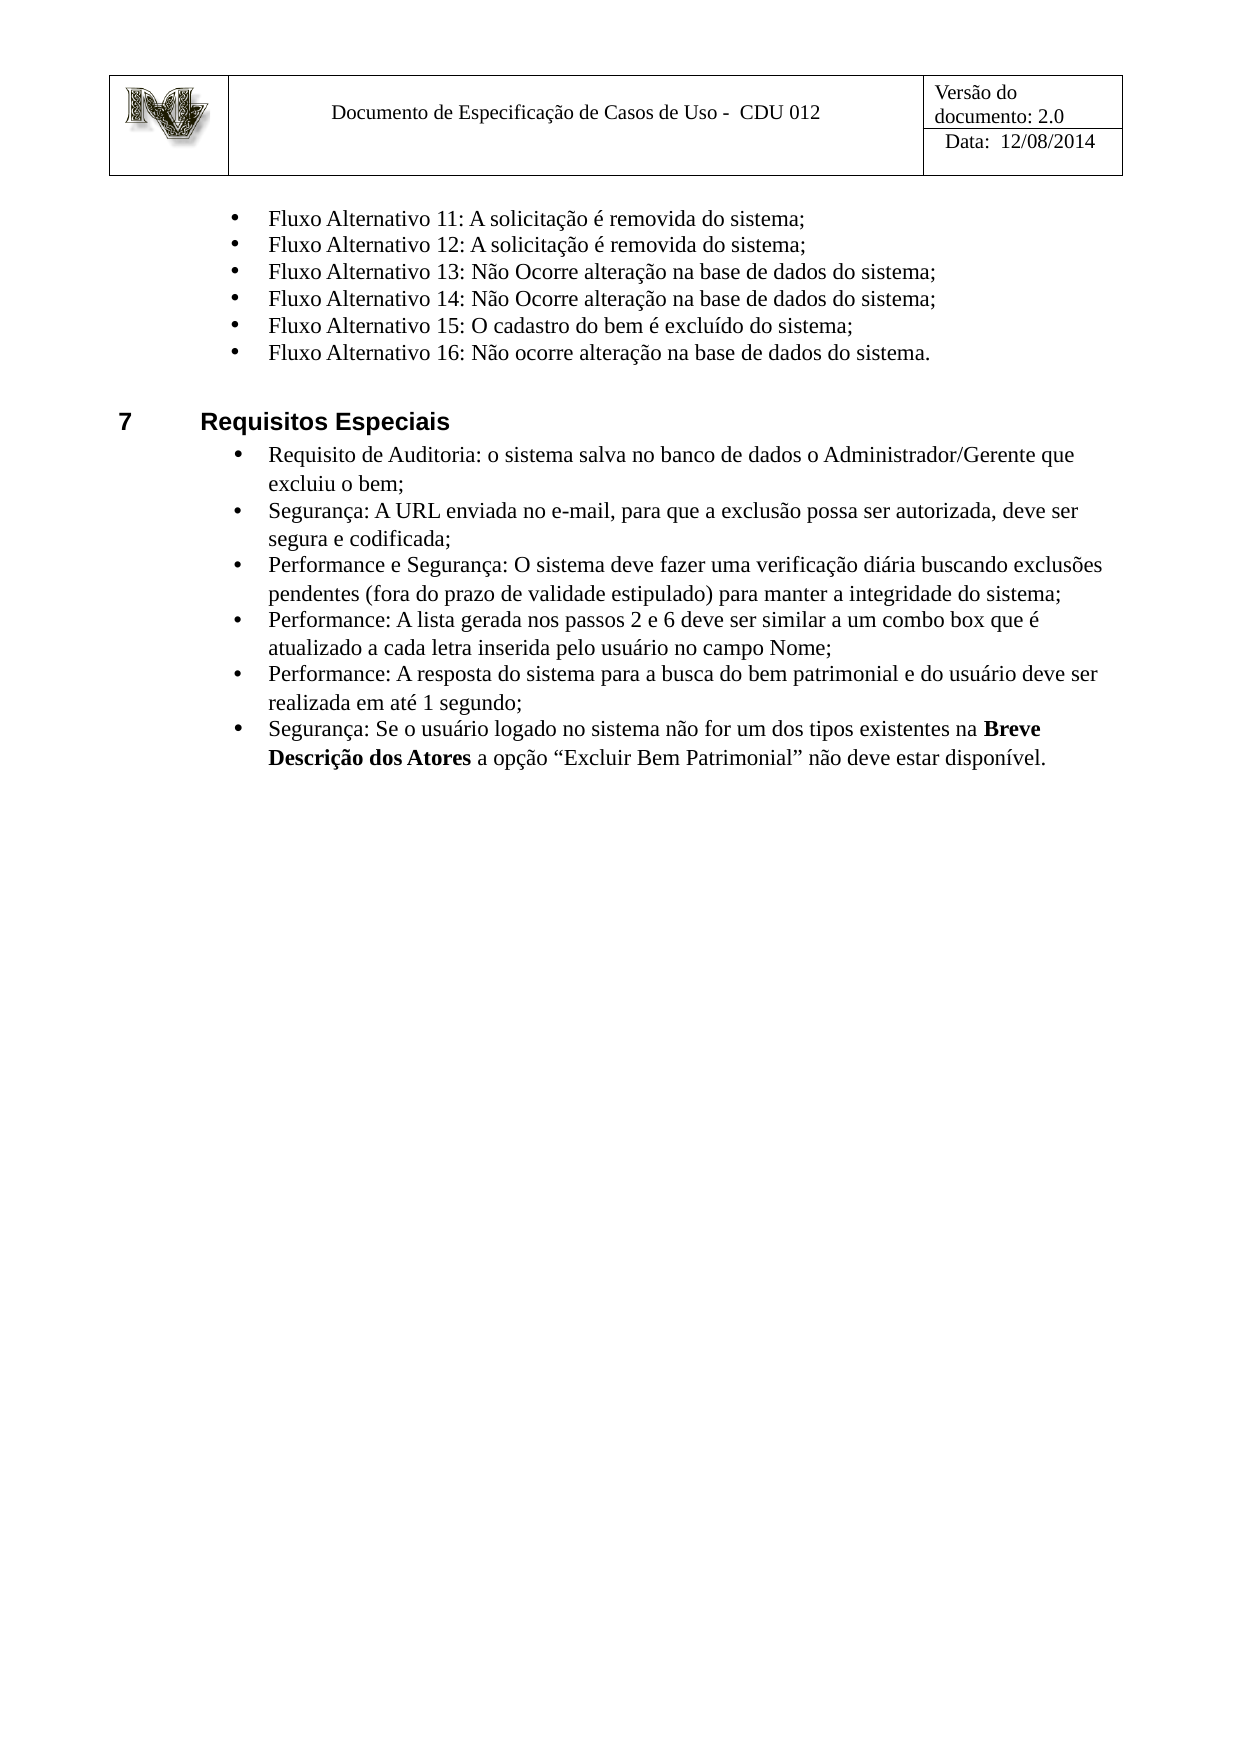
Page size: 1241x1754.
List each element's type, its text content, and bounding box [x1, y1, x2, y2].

list Fluxo Alternativo 15: O cadastro do bem é excluído do sistema; [231, 312, 1122, 338]
list Segurança: Se o usuário logado no sistema não for um dos tipos existentes na Breve Descrição dos Atores a opção “Excluir Bem Patrimonial” não deve estar disponível. [231, 715, 1122, 770]
list Segurança: A URL enviada no e-mail, para que a exclusão possa ser autorizada, deve ser segura e codificada; [231, 497, 1122, 551]
subtitle Requisitos Especiais [118, 407, 1122, 435]
list Fluxo Alternativo 16: Não ocorre alteração na base de dados do sistema. [231, 338, 1122, 365]
list Fluxo Alternativo 11: A solicitação é removida do sistema; [231, 205, 1122, 231]
list Fluxo Alternativo 13: Não Ocorre alteração na base de dados do sistema; [231, 258, 1122, 285]
list Fluxo Alternativo 14: Não Ocorre alteração na base de dados do sistema; [231, 285, 1122, 312]
list Performance e Segurança: O sistema deve fazer uma verificação diária buscando exclusões pendentes (fora do prazo de validade estipulado) para manter a integridade do sistema; [231, 551, 1122, 606]
list Fluxo Alternativo 12: A solicitação é removida do sistema; [231, 231, 1122, 258]
list Requisito de Auditoria: o sistema salva no banco de dados o Administrador/Gerente que excluiu o bem; [231, 442, 1122, 497]
list Performance: A resposta do sistema para a busca do bem patrimonial e do usuário deve ser realizada em até 1 segundo; [231, 661, 1122, 715]
list Performance: A lista gerada nos passos 2 e 6 deve ser similar a um combo box que é atualizado a cada letra inserida pelo usuário no campo Nome; [231, 606, 1122, 661]
